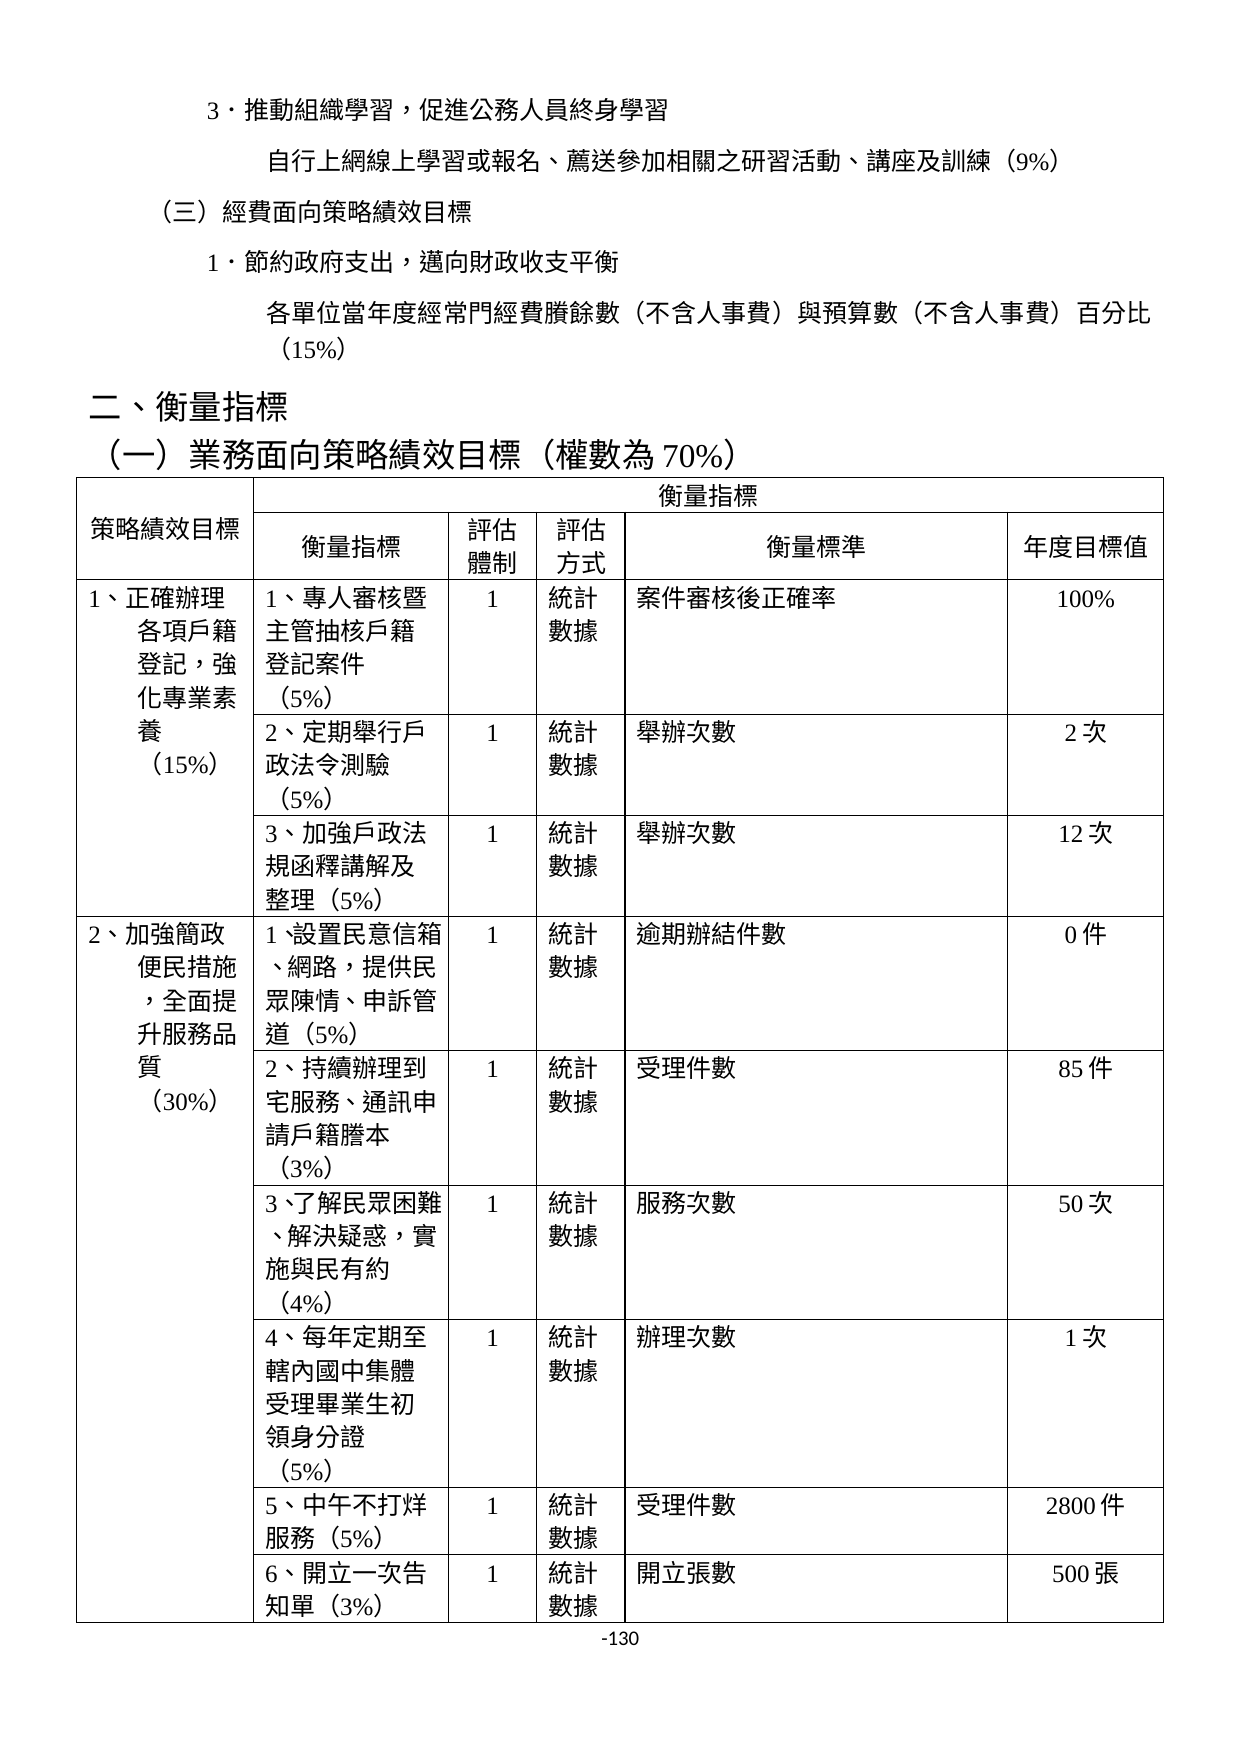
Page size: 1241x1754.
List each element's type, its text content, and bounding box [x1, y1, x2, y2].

table_cell 衡量指標 [254, 513, 448, 579]
table_cell 1 [449, 1051, 536, 1184]
table_header 衡量指標 [254, 478, 1163, 512]
table_cell 1 [449, 917, 536, 1050]
text 二、衡量指標 [88, 381, 1152, 429]
table_cell 2、持續辦理到宅服務、通訊申請戶籍謄本（3%） [254, 1051, 448, 1184]
text 各單位當年度經常門經費賸餘數（不含人事費）與預算數（不含人事費）百分比（15%） [266, 294, 1152, 366]
table_cell 統計數據 [537, 1488, 624, 1554]
table_cell 統計數據 [537, 715, 624, 815]
table_cell 4、每年定期至轄內國中集體受理畢業生初領身分證（5%） [254, 1320, 448, 1487]
table_cell 1 [449, 1186, 536, 1319]
table_cell 1 [449, 1320, 536, 1487]
table_cell 5、中午不打烊服務（5%） [254, 1488, 448, 1554]
table_cell 評估體制 [449, 513, 536, 579]
table_cell 85件 [1008, 1051, 1163, 1184]
table_header 策略績效目標 [77, 478, 253, 579]
table_cell 統計數據 [537, 1186, 624, 1319]
table_cell 服務次數 [626, 1186, 1007, 1319]
table_cell 50次 [1008, 1186, 1163, 1319]
table_cell 衡量標準 [626, 513, 1007, 579]
list 節約政府支出，邁向財政收支平衡 [207, 243, 1152, 279]
table_cell 1 [449, 715, 536, 815]
table_cell 統計數據 [537, 917, 624, 1050]
table_cell 0件 [1008, 917, 1163, 1050]
table_cell 6、開立一次告知單（3%） [254, 1555, 448, 1622]
table_cell 100% [1008, 580, 1163, 714]
table_cell 1、專人審核暨主管抽核戶籍登記案件（5%） [254, 580, 448, 714]
text （一）業務面向策略績效目標（權數為70%） [88, 429, 1152, 477]
table_cell 加強簡政便民措施，全面提升服務品質（30%） [77, 917, 253, 1622]
table_cell 統計數據 [537, 1320, 624, 1487]
table_cell 2800件 [1008, 1488, 1163, 1554]
table_cell 統計數據 [537, 816, 624, 916]
table_cell 2次 [1008, 715, 1163, 815]
table_cell 統計數據 [537, 1555, 624, 1622]
table_cell 統計數據 [537, 580, 624, 714]
table_cell 1次 [1008, 1320, 1163, 1487]
table_cell 1 [449, 1488, 536, 1554]
table_cell 12次 [1008, 816, 1163, 916]
table_cell 辦理次數 [626, 1320, 1007, 1487]
table_cell 舉辦次數 [626, 816, 1007, 916]
table_cell 舉辦次數 [626, 715, 1007, 815]
table_cell 1 [449, 1555, 536, 1622]
table_cell 逾期辦結件數 [626, 917, 1007, 1050]
table_cell 1 [449, 580, 536, 714]
table_cell 1 [449, 816, 536, 916]
table_cell 開立張數 [626, 1555, 1007, 1622]
table_cell 受理件數 [626, 1051, 1007, 1184]
table_cell 統計數據 [537, 1051, 624, 1184]
table_cell 受理件數 [626, 1488, 1007, 1554]
text 自行上網線上學習或報名、薦送參加相關之研習活動、講座及訓練（9%） [266, 141, 1152, 177]
table_cell 年度目標值 [1008, 513, 1163, 579]
table_cell 2、定期舉行戶政法令測驗（5%） [254, 715, 448, 815]
table_cell 案件審核後正確率 [626, 580, 1007, 714]
table_cell 評估方式 [537, 513, 624, 579]
text （三）經費面向策略績效目標 [148, 192, 1152, 228]
list 推動組織學習，促進公務人員終身學習 [207, 90, 1152, 127]
table_cell 3、了解民眾困難、解決疑惑，實施與民有約（4%） [254, 1186, 448, 1319]
table_cell 1、設置民意信箱、網路，提供民眾陳情、申訴管道（5%） [254, 917, 448, 1050]
table_cell 500張 [1008, 1555, 1163, 1622]
table_cell 3、加強戶政法規函釋講解及整理（5%） [254, 816, 448, 916]
table_cell 正確辦理各項戶籍登記，強化專業素養（15%） [77, 580, 253, 916]
